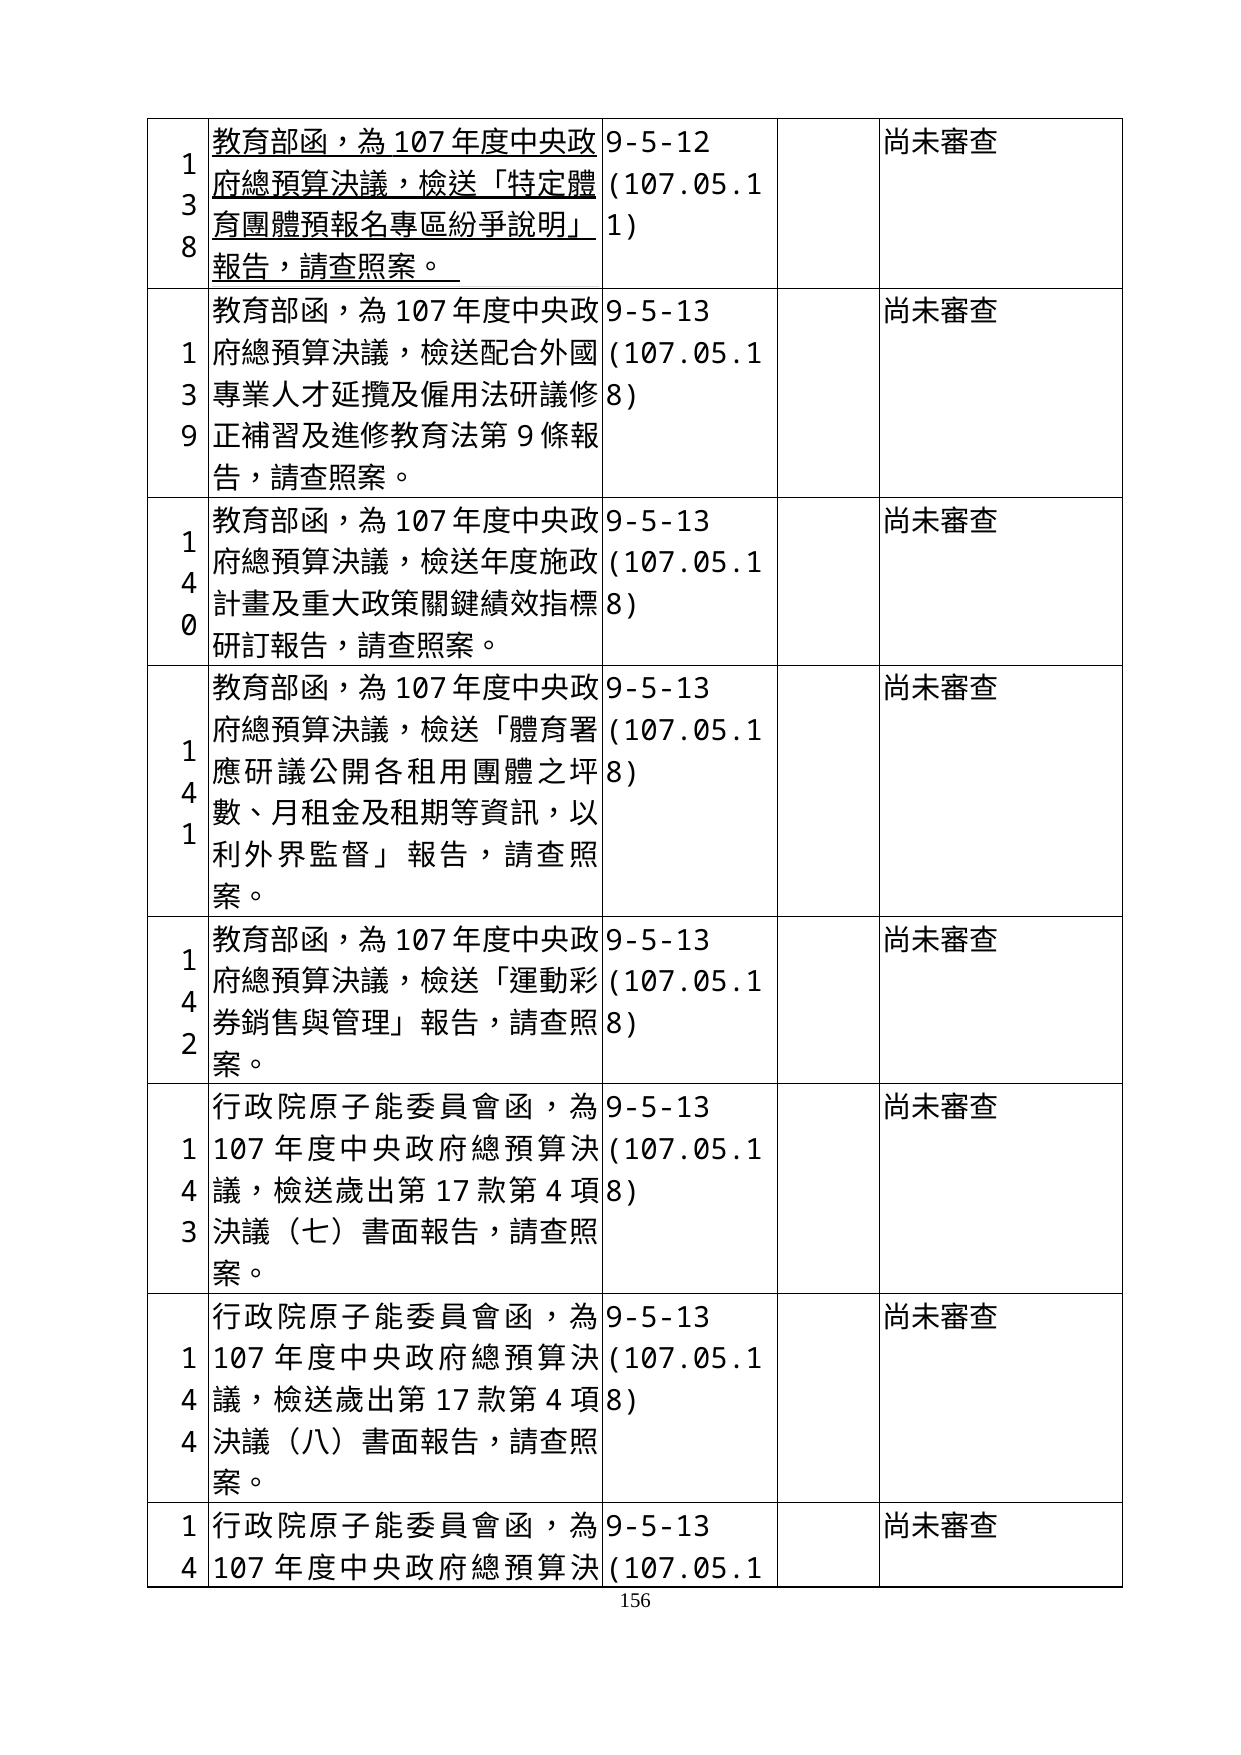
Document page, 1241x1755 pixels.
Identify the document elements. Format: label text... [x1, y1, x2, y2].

table_header 府總預算決議，檢送「特定體育團體預報名專區紛爭說明」報告，請查照案。 [212, 157, 597, 286]
table_cell 9-5-13 (107.05.18) [603, 1294, 777, 1502]
table_cell 尚未審查 [880, 498, 1122, 664]
table_cell 9-5-13 (107.05.18) [603, 289, 777, 497]
table_cell 9-5-13 (107.05.18) [603, 666, 777, 916]
table_cell 尚未審查 [880, 289, 1122, 497]
table_cell 教育部函，為107年度中央政府總預算決議，檢送配合外國專業人才延攬及僱用法研議修正補習及進修教育法第9條報告，請查照案。 [209, 289, 602, 497]
table_cell [778, 119, 879, 287]
table_cell [148, 917, 208, 1083]
table_cell 尚未審查 [880, 1084, 1122, 1293]
table_cell [778, 917, 879, 1083]
table_cell 9-5-13 (107.05.1 [603, 1503, 777, 1586]
table_cell 尚未審查 [880, 917, 1122, 1083]
table_cell 尚未審查 [880, 1503, 1122, 1586]
table_cell 教育部函，為107年度中央政府總預算決議，檢送「運動彩券銷售與管理」報告，請查照案。 [209, 917, 602, 1083]
table_cell [778, 1294, 879, 1502]
table_cell 9-5-13 (107.05.18) [603, 1084, 777, 1293]
table_cell [148, 1084, 208, 1293]
table_cell 尚未審查 [880, 1294, 1122, 1502]
table_header 教育部函，為107年度中央政 [212, 119, 597, 155]
table_cell [148, 666, 208, 916]
table_cell 9-5-13 (107.05.18) [603, 498, 777, 664]
table_cell 教育部函，為107年度中央政府總預算決議，檢送「體育署應研議公開各租用團體之坪數、月租金及租期等資訊，以利外界監督」報告，請查照案。 [209, 666, 602, 916]
table_cell [148, 289, 208, 497]
table_cell [148, 1503, 208, 1586]
table_cell [148, 119, 208, 287]
table_cell 尚未審查 [880, 666, 1122, 916]
table_cell [778, 1503, 879, 1586]
table_cell [778, 1084, 879, 1293]
table_cell [778, 666, 879, 916]
table_cell 行政院原子能委員會函，為107年度中央政府總預算決 [209, 1503, 602, 1586]
table_cell [778, 289, 879, 497]
table_cell 行政院原子能委員會函，為107年度中央政府總預算決議，檢送歲出第17款第4項決議（八）書面報告，請查照案。 [209, 1294, 602, 1502]
table_cell 9-5-12 (107.05.11) [603, 119, 777, 287]
table_cell [148, 1294, 208, 1502]
table_cell 尚未審查 [880, 119, 1122, 287]
table_cell 教育部函，為107年度中央政府總預算決議，檢送年度施政計畫及重大政策關鍵績效指標研訂報告，請查照案。 [209, 498, 602, 664]
table_cell [778, 498, 879, 664]
table_cell 9-5-13 (107.05.18) [603, 917, 777, 1083]
table_cell 行政院原子能委員會函，為107年度中央政府總預算決議，檢送歲出第17款第4項決議（七）書面報告，請查照案。 [209, 1084, 602, 1293]
table_cell [148, 498, 208, 664]
